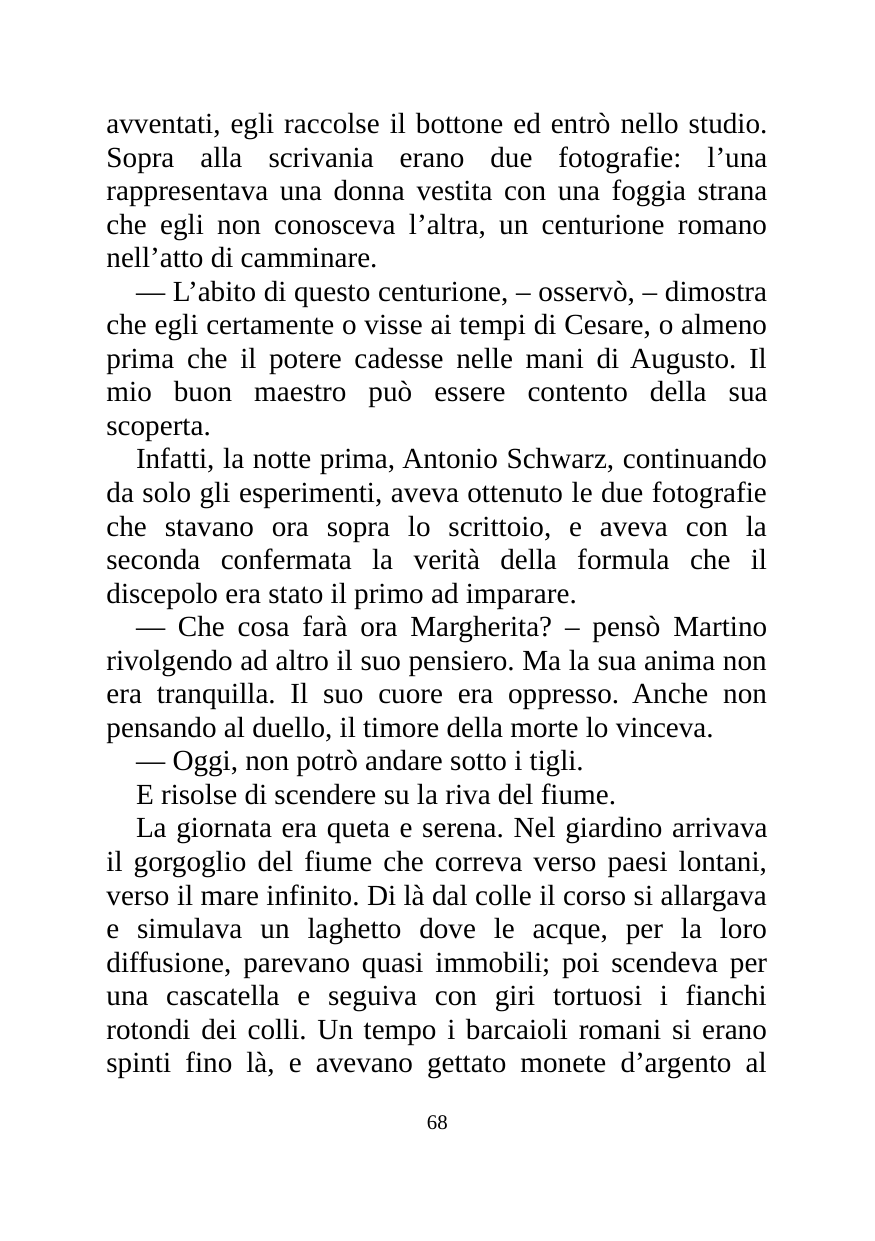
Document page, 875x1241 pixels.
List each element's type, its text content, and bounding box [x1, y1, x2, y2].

text La giornata era queta e serena. Nel giardino arrivava il gorgoglio del fiume che correva verso paesi lontani, verso il mare infinito. Di là dal colle il corso si allargava e simulava un laghetto dove le acque, per la loro diffusione, parevano quasi immobili; poi scendeva per una cascatella e seguiva con giri tortuosi i fianchi rotondi dei colli. Un tempo i barcaioli romani si erano spinti fino là, e avevano gettato monete d’argento al [106, 811, 768, 1079]
text — Oggi, non potrò andare sotto i tigli. [106, 743, 768, 777]
text E risolse di scendere su la riva del fiume. [106, 777, 768, 811]
text — L’abito di questo centurione, – osservò, – dimostra che egli certamente o visse ai tempi di Cesare, o almeno prima che il potere cadesse nelle mani di Augusto. Il mio buon maestro può essere contento della sua scoperta. [106, 274, 768, 442]
text avventati, egli raccolse il bottone ed entrò nello studio. Sopra alla scrivania erano due fotografie: l’una rappresentava una donna vestita con una foggia strana che egli non conosceva l’altra, un centurione romano nell’atto di camminare. [106, 106, 768, 274]
text Infatti, la notte prima, Antonio Schwarz, continuando da solo gli esperimenti, aveva ottenuto le due fotografie che stavano ora sopra lo scrittoio, e aveva con la seconda confermata la verità della formula che il discepolo era stato il primo ad imparare. [106, 442, 768, 609]
text — Che cosa farà ora Margherita? – pensò Martino rivolgendo ad altro il suo pensiero. Ma la sua anima non era tranquilla. Il suo cuore era oppresso. Anche non pensando al duello, il timore della morte lo vinceva. [106, 609, 768, 743]
